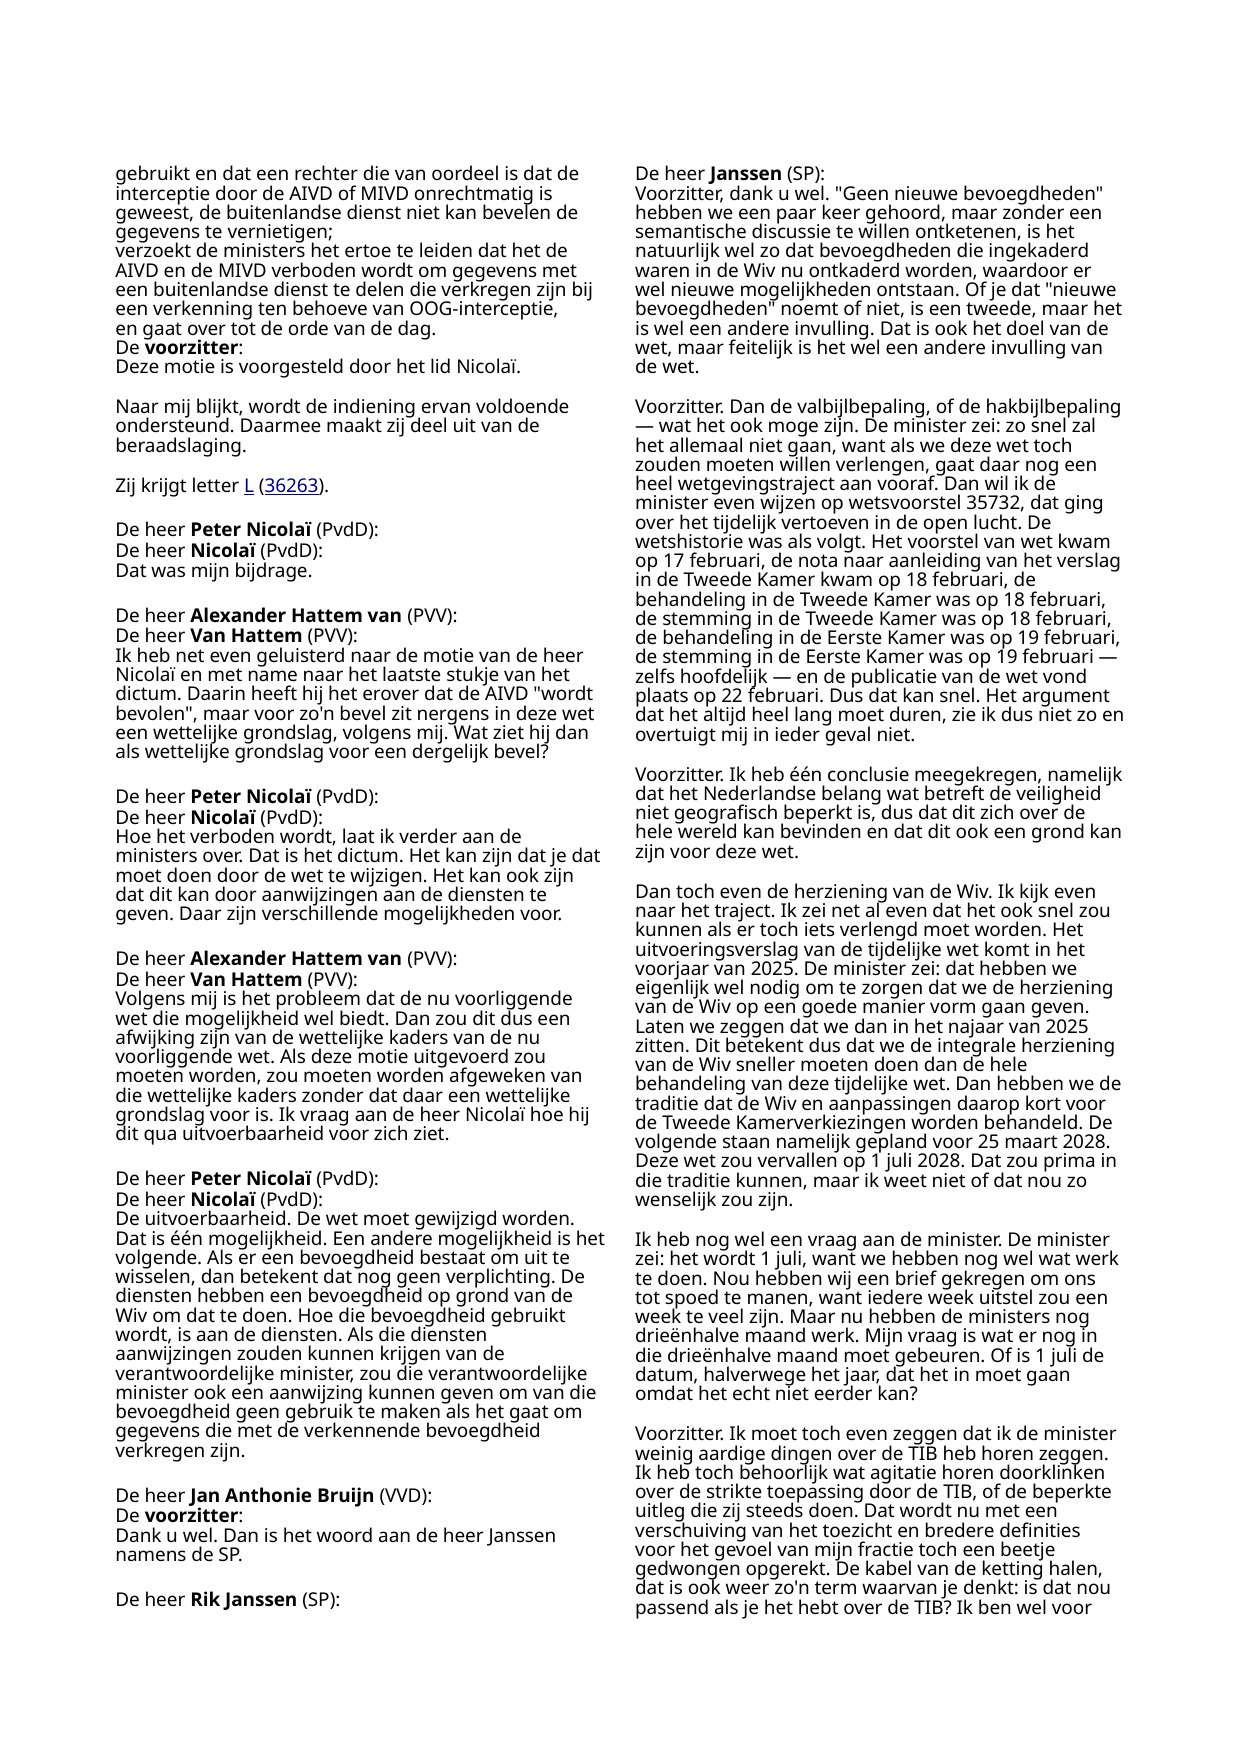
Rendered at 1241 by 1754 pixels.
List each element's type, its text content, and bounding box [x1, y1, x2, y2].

text De heer Nicolaï (PvdD): [115, 809, 605, 828]
text De heer Alexander Hattem van (PVV): [115, 602, 605, 627]
text Voorzitter. Ik heb één conclusie meegekregen, namelijk dat het Nederlandse belang wat betreft de veiligheid niet geografisch beperkt is, dus dat dit zich over de hele wereld kan bevinden en dat dit ook een grond kan zijn voor deze wet. [635, 766, 1125, 862]
text en gaat over tot de orde van de dag. [115, 319, 605, 339]
text Dan toch even de herziening van de Wiv. Ik kijk even naar het traject. Ik zei net al even dat het ook snel zou kunnen als er toch iets verlengd moet worden. Het uitvoeringsverslag van de tijdelijke wet komt in het voorjaar van 2025. De minister zei: dat hebben we eigenlijk wel nodig om te zorgen dat we de herziening van de Wiv op een goede manier vorm gaan geven. Laten we zeggen dat we dan in het najaar van 2025 zitten. Dit betekent dus dat we de integrale herziening van de Wiv sneller moeten doen dan de hele behandeling van deze tijdelijke wet. Dan hebben we de traditie dat de Wiv en aanpassingen daarop kort voor de Tweede Kamerverkiezingen worden behandeld. De volgende staan namelijk gepland voor 25 maart 2028. Deze wet zou vervallen op 1 juli 2028. Dat zou prima in die traditie kunnen, maar ik weet niet of dat nou zo wenselijk zou zijn. [635, 883, 1125, 1210]
text Voorzitter, dank u wel. "Geen nieuwe bevoegdheden" hebben we een paar keer gehoord, maar zonder een semantische discussie te willen ontketenen, is het natuurlijk wel zo dat bevoegdheden die ingekaderd waren in de Wiv nu ontkaderd worden, waardoor er wel nieuwe mogelijkheden ontstaan. Of je dat "nieuwe bevoegdheden" noemt of niet, is een tweede, maar het is wel een andere invulling. Dat is ook het doel van de wet, maar feitelijk is het wel een andere invulling van de wet. [635, 184, 1125, 377]
text De heer Alexander Hattem van (PVV): [115, 945, 605, 971]
text Deze motie is voorgesteld door het lid Nicolaï. [115, 358, 605, 377]
text Voorzitter. Ik moet toch even zeggen dat ik de minister weinig aardige dingen over de TIB heb horen zeggen. Ik heb toch behoorlijk wat agitatie horen doorklinken over de strikte toepassing door de TIB, of de beperkte uitleg die zij steeds doen. Dat wordt nu met een verschuiving van het toezicht en bredere definities voor het gevoel van mijn fractie toch een beetje gedwongen opgerekt. De kabel van de ketting halen, dat is ook weer zo'n term waarvan je denkt: is dat nou passend als je het hebt over de TIB? Ik ben wel voor [635, 1425, 1125, 1618]
text Voorzitter. Dan de valbijlbepaling, of de hakbijlbepaling — wat het ook moge zijn. De minister zei: zo snel zal het allemaal niet gaan, want als we deze wet toch zouden moeten willen verlengen, gaat daar nog een heel wetgevingstraject aan vooraf. Dan wil ik de minister even wijzen op wetsvoorstel 35732, dat ging over het tijdelijk vertoeven in de open lucht. De wetshistorie was als volgt. Het voorstel van wet kwam op 17 februari, de nota naar aanleiding van het verslag in de Tweede Kamer kwam op 18 februari, de behandeling in de Tweede Kamer was op 18 februari, de stemming in de Tweede Kamer was op 18 februari, de behandeling in de Eerste Kamer was op 19 februari, de stemming in de Eerste Kamer was op 19 februari — zelfs hoofdelijk — en de publicatie van de wet vond plaats op 22 februari. Dus dat kan snel. Het argument dat het altijd heel lang moet duren, zie ik dus niet zo en overtuigt mij in ieder geval niet. [635, 398, 1125, 745]
text De heer Rik Janssen (SP): [115, 1586, 605, 1612]
text Ik heb net even geluisterd naar de motie van de heer Nicolaï en met name naar het laatste stukje van het dictum. Daarin heeft hij het erover dat de AIVD "wordt bevolen", maar voor zo'n bevel zit nergens in deze wet een wettelijke grondslag, volgens mij. Wat ziet hij dan als wettelijke grondslag voor een dergelijk bevel? [115, 647, 605, 762]
text De heer Van Hattem (PVV): [115, 627, 605, 647]
text De heer Peter Nicolaï (PvdD): [115, 1165, 605, 1191]
text Volgens mij is het probleem dat de nu voorliggende wet die mogelijkheid wel biedt. Dan zou dit dus een afwijking zijn van de wettelijke kaders van de nu voorliggende wet. Als deze motie uitgevoerd zou moeten worden, zou moeten worden afgeweken van die wettelijke kaders zonder dat daar een wettelijke grondslag voor is. Ik vraag aan de heer Nicolaï hoe hij dit qua uitvoerbaarheid voor zich ziet. [115, 990, 605, 1144]
text De heer Jan Anthonie Bruijn (VVD): [115, 1482, 605, 1507]
text De heer Nicolaï (PvdD): [115, 1191, 605, 1210]
text Zij krijgt letter L (36263). [115, 477, 605, 496]
text Dank u wel. Dan is het woord aan de heer Janssen namens de SP. [115, 1527, 605, 1565]
text De heer Nicolaï (PvdD): [115, 542, 605, 562]
text Ik heb nog wel een vraag aan de minister. De minister zei: het wordt 1 juli, want we hebben nog wel wat werk te doen. Nou hebben wij een brief gekregen om ons tot spoed te manen, want iedere week uitstel zou een week te veel zijn. Maar nu hebben de ministers nog drieënhalve maand werk. Mijn vraag is wat er nog in die drieënhalve maand moet gebeuren. Of is 1 juli de datum, halverwege het jaar, dat het in moet gaan omdat het echt niet eerder kan? [635, 1231, 1125, 1404]
text De voorzitter: [115, 339, 605, 358]
text De heer Janssen (SP): [635, 165, 1125, 184]
text De heer Peter Nicolaï (PvdD): [115, 783, 605, 809]
text Naar mij blijkt, wordt de indiening ervan voldoende ondersteund. Daarmee maakt zij deel uit van de beraadslaging. [115, 398, 605, 456]
text Hoe het verboden wordt, laat ik verder aan de ministers over. Dat is het dictum. Het kan zijn dat je dat moet doen door de wet te wijzigen. Het kan ook zijn dat dit kan door aanwijzingen aan de diensten te geven. Daar zijn verschillende mogelijkheden voor. [115, 828, 605, 924]
text verzoekt de ministers het ertoe te leiden dat het de AIVD en de MIVD verboden wordt om gegevens met een buitenlandse dienst te delen die verkregen zijn bij een verkenning ten behoeve van OOG-interceptie, [115, 242, 605, 319]
text De heer Van Hattem (PVV): [115, 971, 605, 990]
text Dat was mijn bijdrage. [115, 562, 605, 581]
text De heer Peter Nicolaï (PvdD): [115, 517, 605, 542]
text De uitvoerbaarheid. De wet moet gewijzigd worden. Dat is één mogelijkheid. Een andere mogelijkheid is het volgende. Als er een bevoegdheid bestaat om uit te wisselen, dan betekent dat nog geen verplichting. De diensten hebben een bevoegdheid op grond van de Wiv om dat te doen. Hoe die bevoegdheid gebruikt wordt, is aan de diensten. Als die diensten aanwijzingen zouden kunnen krijgen van de verantwoordelijke minister, zou die verantwoordelijke minister ook een aanwijzing kunnen geven om van die bevoegdheid geen gebruik te maken als het gaat om gegevens die met de verkennende bevoegdheid verkregen zijn. [115, 1210, 605, 1461]
text De voorzitter: [115, 1507, 605, 1527]
text gebruikt en dat een rechter die van oordeel is dat de interceptie door de AIVD of MIVD onrechtmatig is geweest, de buitenlandse dienst niet kan bevelen de gegevens te vernietigen; [115, 165, 605, 242]
